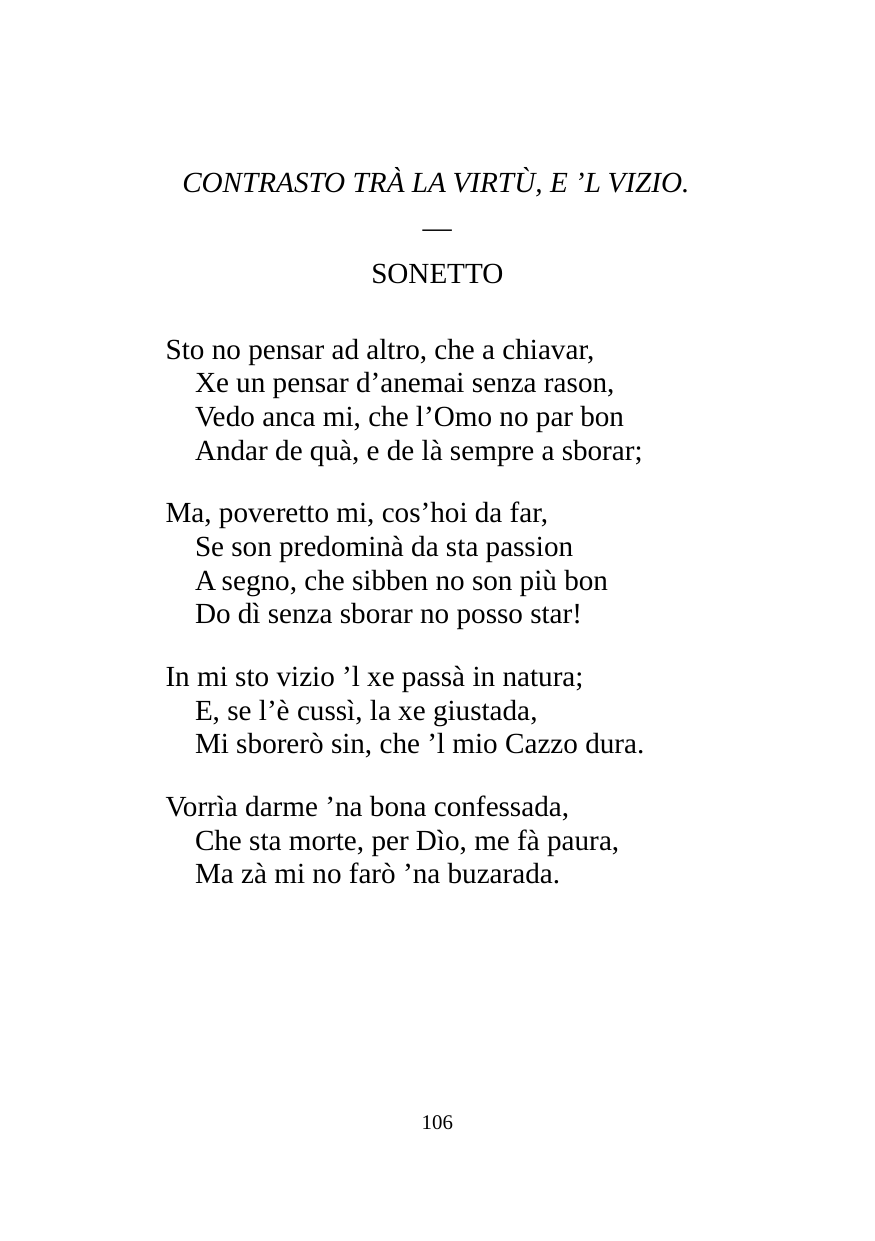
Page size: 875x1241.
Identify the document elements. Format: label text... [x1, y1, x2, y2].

text In mi sto vizio ’l xe passà in natura; E, se l’è cussì, la xe giustada, Mi sborerò sin, che ’l mio Cazzo dura. [165, 659, 768, 760]
text SONETTO [106, 257, 768, 290]
text Ma, poveretto mi, cos’hoi da far, Se son predominà da sta passion A segno, che sibben no son più bon Do dì senza sborar no posso star! [165, 496, 768, 630]
text Sto no pensar ad altro, che a chiavar, Xe un pensar d’anemai senza rason, Vedo anca mi, che l’Omo no par bon Andar de quà, e de là sempre a sborar; [165, 332, 768, 466]
subtitle CONTRASTO TRÀ LA VIRTÙ, E ’L VIZIO. [106, 165, 768, 199]
text — [106, 211, 768, 244]
text Vorrìa darme ’na bona confessada, Che sta morte, per Dìo, me fà paura, Ma zà mi no farò ’na buzarada. [165, 789, 768, 890]
